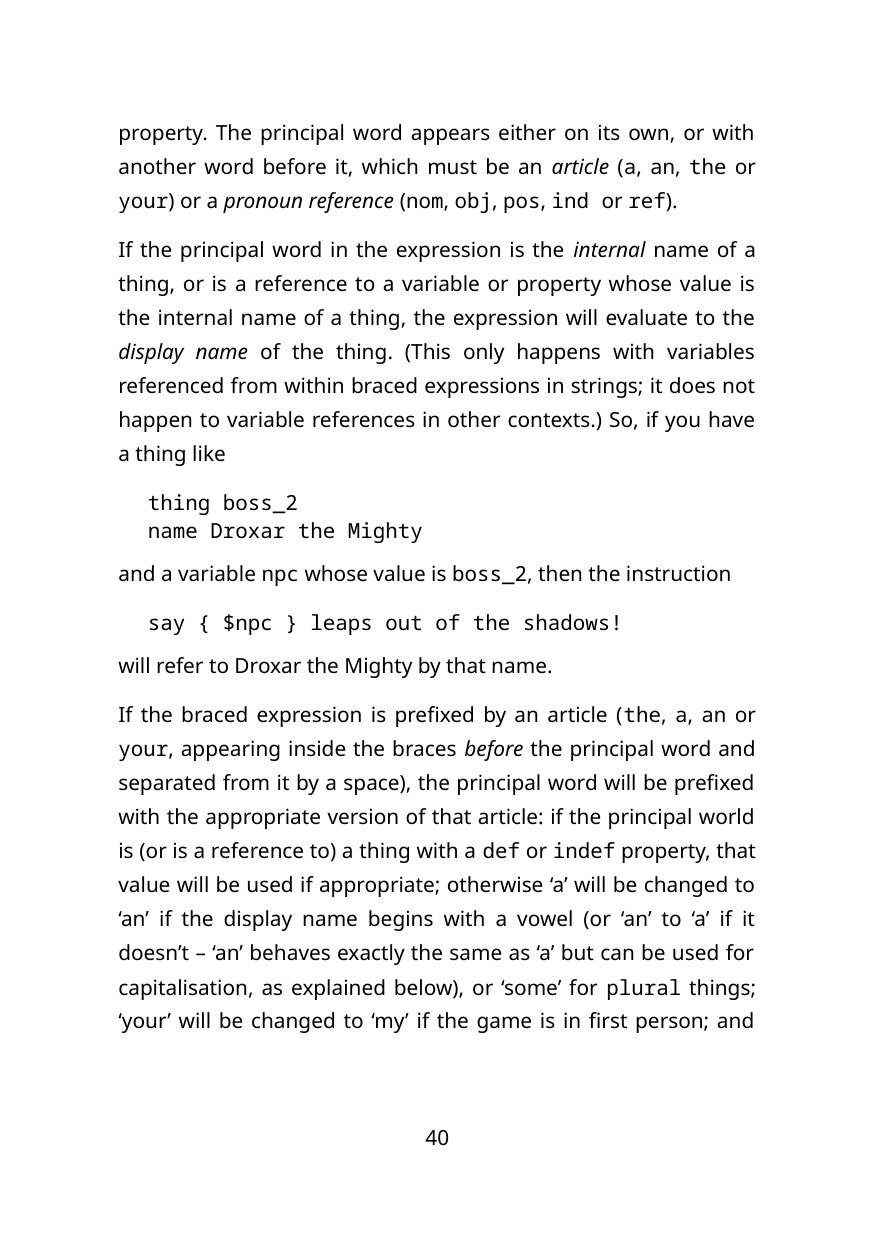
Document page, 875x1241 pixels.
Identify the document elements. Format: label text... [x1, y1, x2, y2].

text If the principal word in the expression is the internal name of a thing, or is a reference to a variable or property whose value is the internal name of a thing, the expression will evaluate to the display name of the thing. (This only happens with variables referenced from within braced expressions in strings; it does not happen to variable references in other contexts.) So, if you have a thing like [118, 235, 756, 468]
text name Droxar the Mighty [148, 516, 756, 545]
text will refer to Droxar the Mighty by that name. [118, 651, 756, 680]
text If the braced expression is prefixed by an article (the, a, an or your, appearing inside the braces before the principal word and separated from it by a space), the principal word will be prefixed with the appropriate version of that article: if the principal world is (or is a reference to) a thing with a def or indef property, that value will be used if appropriate; otherwise ‘a’ will be changed to ‘an’ if the display name begins with a vowel (or ‘an’ to ‘a’ if it doesn’t – ‘an’ behaves exactly the same as ‘a’ but can be used for capitalisation, as explained below), or ‘some’ for plural things; ‘your’ will be changed to ‘my’ if the game is in first person; and [118, 700, 756, 1035]
text thing boss_2 [148, 488, 756, 516]
text say { $npc } leaps out of the shadows! [148, 608, 756, 637]
text property. The principal word appears either on its own, or with another word before it, which must be an article (a, an, the or your) or a pronoun reference (nom, obj, pos, ind or ref). [118, 118, 756, 215]
text and a variable npc whose value is boss_2, then the instruction [118, 559, 756, 588]
